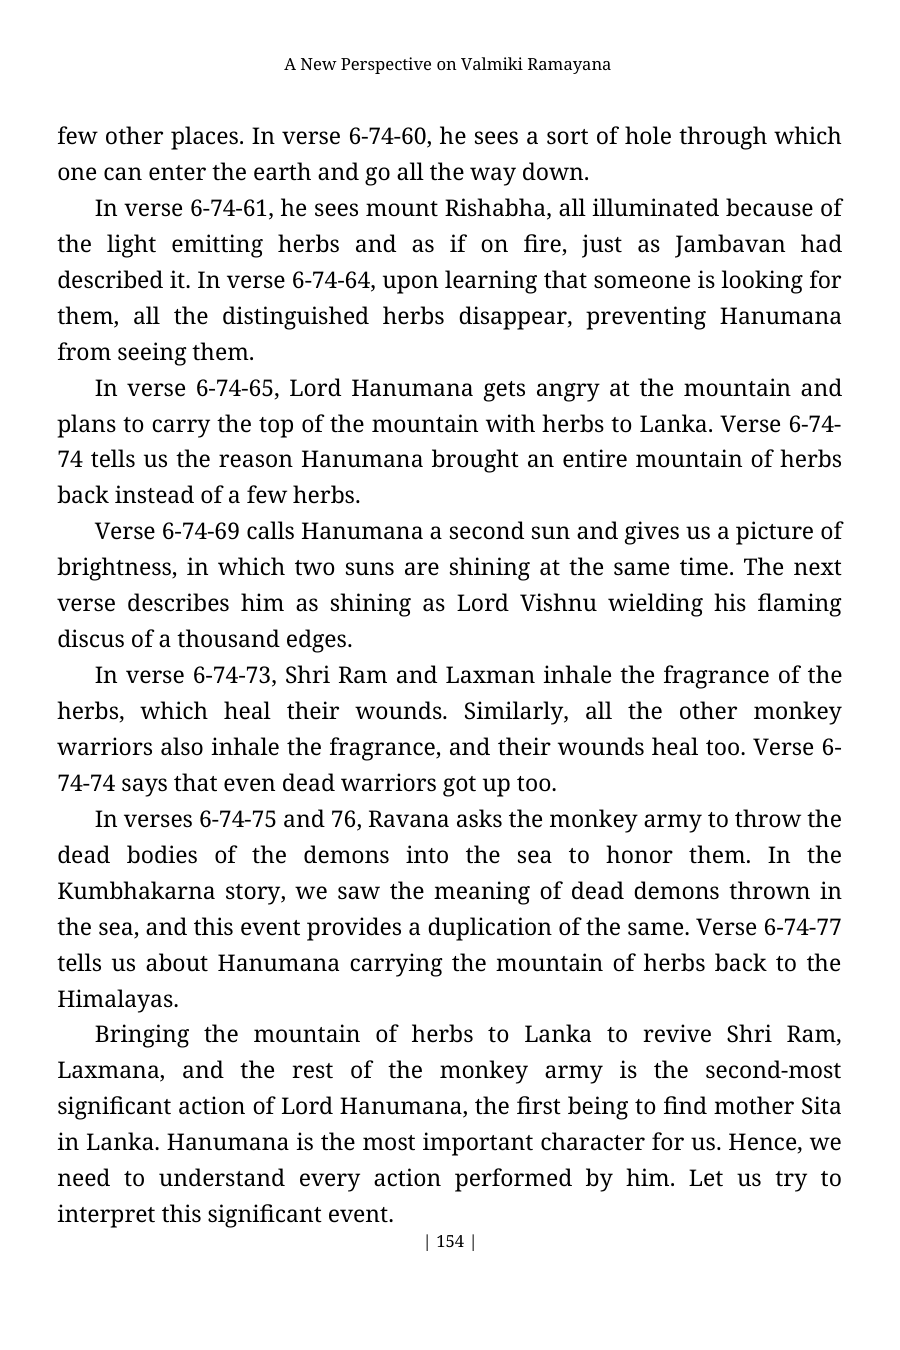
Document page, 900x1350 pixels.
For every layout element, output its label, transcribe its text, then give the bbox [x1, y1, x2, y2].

text In verse 6-74-73, Shri Ram and Laxman inhale the fragrance of the herbs, which heal their wounds. Similarly, all the other monkey warriors also inhale the fragrance, and their wounds heal too. Verse 6-74-74 says that even dead warriors got up too. [57, 659, 843, 798]
text few other places. In verse 6-74-60, he sees a sort of hole through which one can enter the earth and go all the way down. [57, 120, 843, 187]
text In verses 6-74-75 and 76, Ravana asks the monkey army to throw the dead bodies of the demons into the sea to honor them. In the Kumbhakarna story, we saw the meaning of dead demons thrown in the sea, and this event provides a duplication of the same. Verse 6-74-77 tells us about Hanumana carrying the mountain of herbs back to the Himalayas. [57, 803, 843, 1014]
text Bringing the mountain of herbs to Lanka to revive Shri Ram, Laxmana, and the rest of the monkey army is the second-most significant action of Lord Hanumana, the first being to find mother Sita in Lanka. Hanumana is the most important character for us. Hence, we need to understand every action performed by him. Let us try to interpret this significant event. [57, 1018, 843, 1229]
text In verse 6-74-65, Lord Hanumana gets angry at the mountain and plans to carry the top of the mountain with herbs to Lanka. Verse 6-74-74 tells us the reason Hanumana brought an entire mountain of herbs back instead of a few herbs. [57, 372, 843, 511]
text Verse 6-74-69 calls Hanumana a second sun and gives us a picture of brightness, in which two suns are shining at the same time. The next verse describes him as shining as Lord Vishnu wielding his flaming discus of a thousand edges. [57, 515, 843, 654]
text In verse 6-74-61, he sees mount Rishabha, all illuminated because of the light emitting herbs and as if on fire, just as Jambavan had described it. In verse 6-74-64, upon learning that someone is looking for them, all the distinguished herbs disappear, preventing Hanumana from seeing them. [57, 192, 843, 367]
